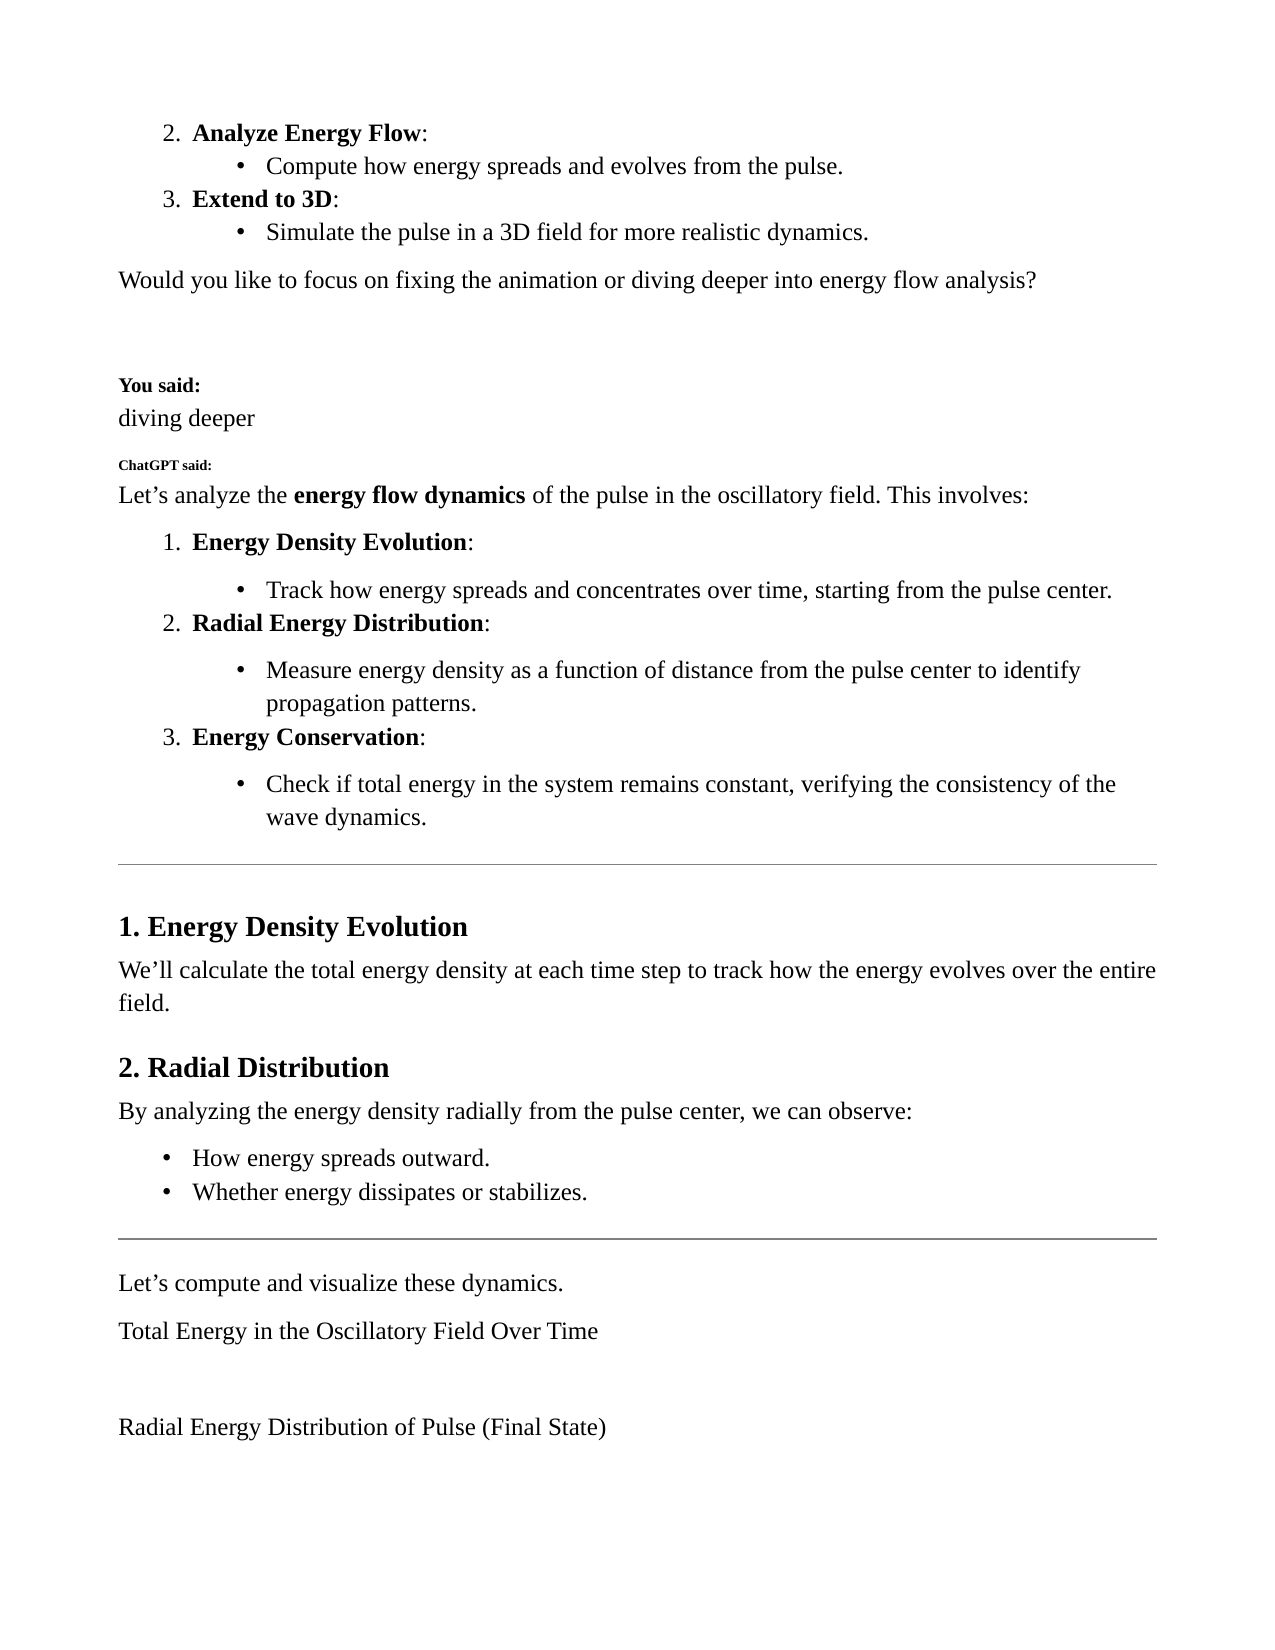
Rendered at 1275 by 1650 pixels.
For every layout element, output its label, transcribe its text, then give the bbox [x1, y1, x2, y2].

text Let’s analyze the energy flow dynamics of the pulse in the oscillatory field. This involves: [118, 480, 1157, 508]
text We’ll calculate the total energy density at each time step to track how the energy evolves over the entire field. [118, 955, 1157, 1016]
subtitle You said: [118, 372, 1157, 397]
list Check if total energy in the system remains constant, verifying the consistency of the wave dynamics. [236, 769, 1157, 831]
text ​ [118, 312, 1157, 341]
list Track how energy spreads and concentrates over time, starting from the pulse center. [236, 575, 1157, 604]
list Extend to 3D: [162, 184, 1157, 213]
text Total Energy in the Oscillatory Field Over Time [118, 1316, 1157, 1345]
list Analyze Energy Flow: [162, 118, 1157, 147]
subtitle 2. Radial Distribution [118, 1050, 1157, 1083]
list Radial Energy Distribution: [162, 608, 1157, 637]
text Let’s compute and visualize these dynamics. [118, 1268, 1157, 1297]
text Would you like to focus on fixing the animation or diving deeper into energy flow analysis? 🚀 ​ [118, 265, 1157, 293]
text By analyzing the energy density radially from the pulse center, we can observe: [118, 1096, 1157, 1125]
subtitle 1. Energy Density Evolution [118, 909, 1157, 942]
text Radial Energy Distribution of Pulse (Final State) [118, 1412, 1157, 1441]
list Energy Density Evolution: [162, 527, 1157, 556]
list Simulate the pulse in a 3D field for more realistic dynamics. [236, 217, 1157, 246]
list Whether energy dissipates or stabilizes. [162, 1177, 1157, 1205]
subtitle ChatGPT said: [118, 457, 1157, 473]
list How energy spreads outward. [162, 1143, 1157, 1172]
list Compute how energy spreads and evolves from the pulse. [236, 151, 1157, 180]
list Energy Conservation: [162, 722, 1157, 750]
list Measure energy density as a function of distance from the pulse center to identify propagation patterns. [236, 656, 1157, 717]
text diving deeper [118, 403, 1157, 432]
